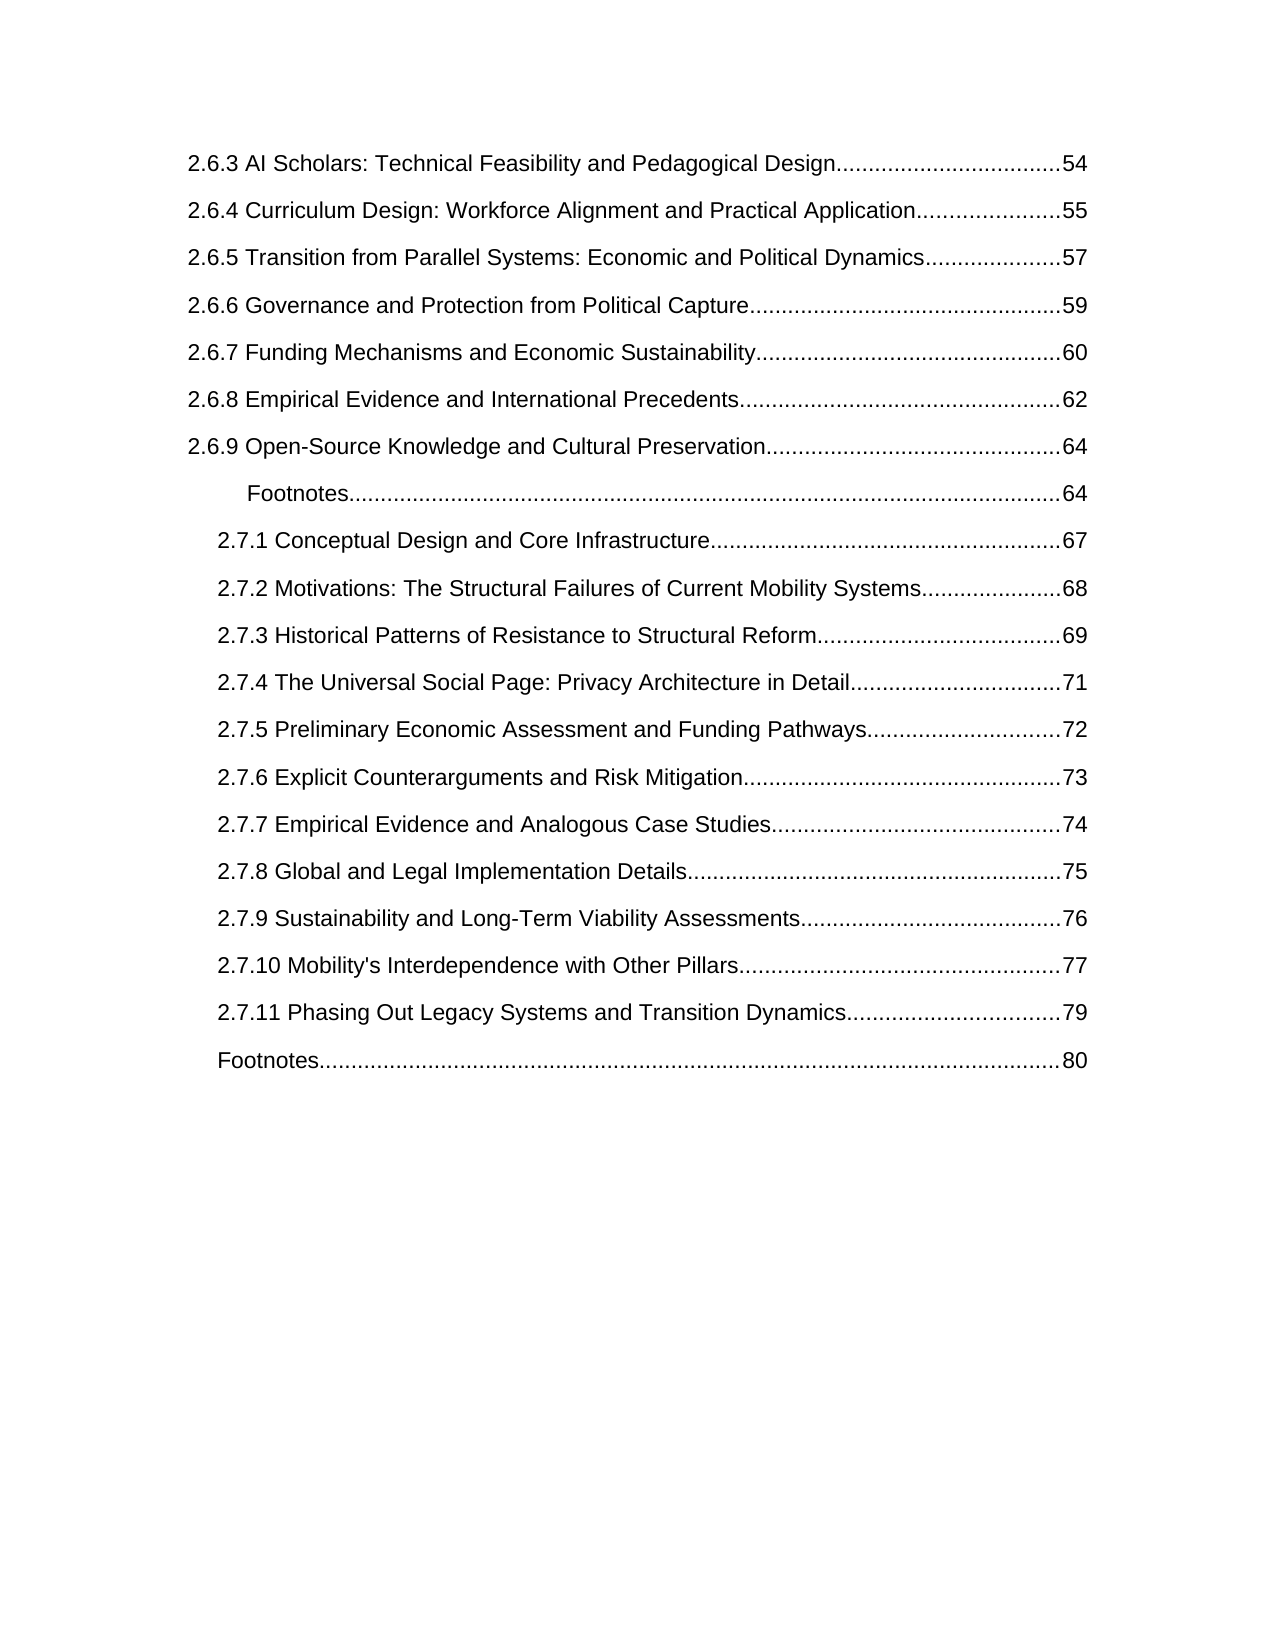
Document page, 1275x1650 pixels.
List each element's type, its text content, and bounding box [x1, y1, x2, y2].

text 2.6.9 Open-Source Knowledge and Cultural Preservation 64 [187, 433, 1087, 459]
text 2.7.10 Mobility's Interdependence with Other Pillars 77 [217, 952, 1087, 978]
text 2.6.3 AI Scholars: Technical Feasibility and Pedagogical Design 54 [187, 150, 1087, 176]
text 2.7.11 Phasing Out Legacy Systems and Transition Dynamics 79 [217, 999, 1087, 1026]
text 2.7.9 Sustainability and Long-Term Viability Assessments 76 [217, 905, 1087, 931]
text 2.7.2 Motivations: The Structural Failures of Current Mobility Systems 68 [217, 575, 1087, 601]
text 2.7.3 Historical Patterns of Resistance to Structural Reform 69 [217, 622, 1087, 648]
text 2.6.7 Funding Mechanisms and Economic Sustainability 60 [187, 339, 1087, 365]
text 2.6.4 Curriculum Design: Workforce Alignment and Practical Application 55 [187, 197, 1087, 223]
text 2.7.6 Explicit Counterarguments and Risk Mitigation 73 [217, 763, 1087, 790]
text 2.6.5 Transition from Parallel Systems: Economic and Political Dynamics 57 [187, 244, 1087, 271]
text 2.7.4 The Universal Social Page: Privacy Architecture in Detail 71 [217, 669, 1087, 695]
text 2.7.8 Global and Legal Implementation Details 75 [217, 858, 1087, 884]
text 2.6.8 Empirical Evidence and International Precedents 62 [187, 386, 1087, 412]
text 2.7.7 Empirical Evidence and Analogous Case Studies 74 [217, 811, 1087, 837]
text 2.7.1 Conceptual Design and Core Infrastructure 67 [217, 527, 1087, 554]
text Footnotes 64 [247, 480, 1087, 507]
text 2.6.6 Governance and Protection from Political Capture 59 [187, 292, 1087, 318]
text Footnotes 80 [217, 1047, 1087, 1073]
text 2.7.5 Preliminary Economic Assessment and Funding Pathways 72 [217, 716, 1087, 743]
